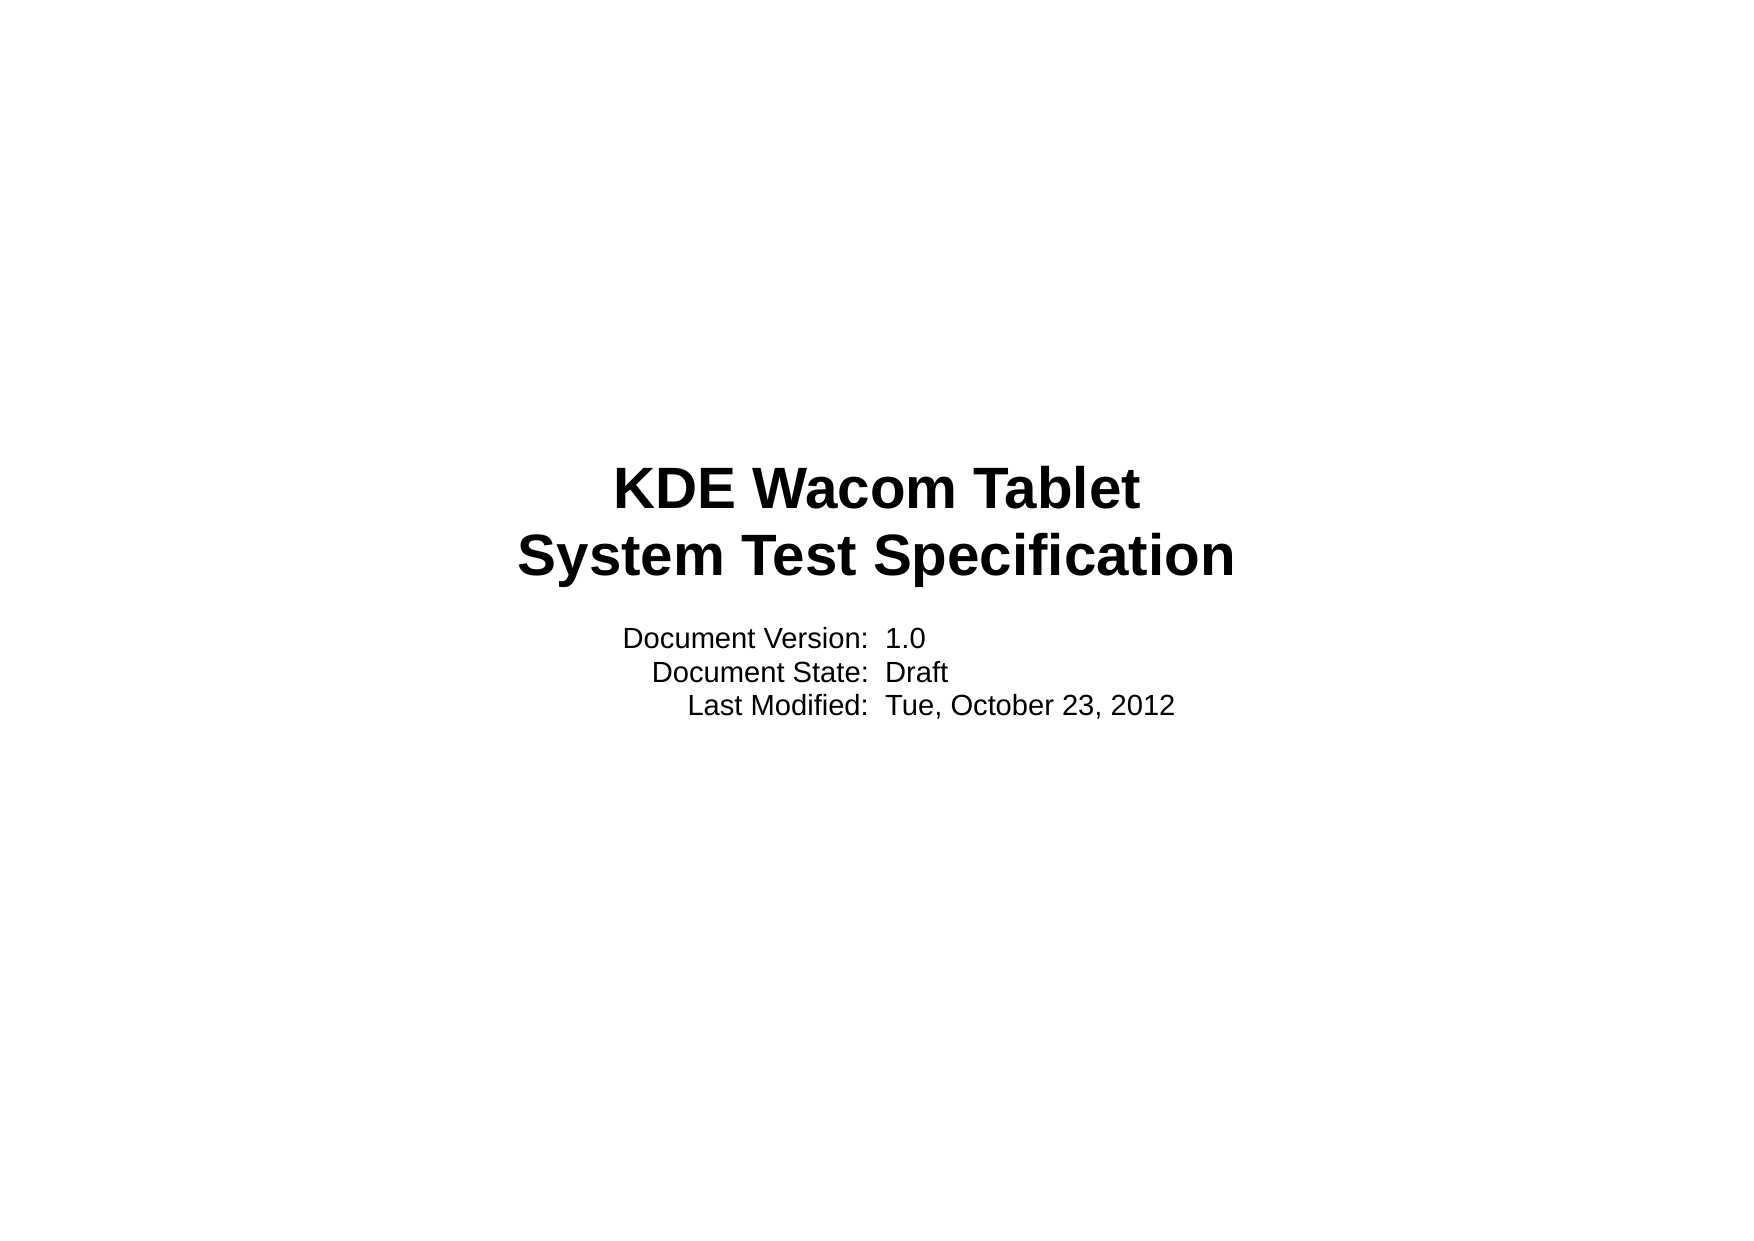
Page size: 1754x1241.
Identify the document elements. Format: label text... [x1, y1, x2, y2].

table_header 1.0 [877, 621, 1636, 655]
table_cell Last Modified: [118, 688, 877, 722]
table_header Document Version: [118, 621, 877, 655]
text KDE Wacom Tablet [118, 453, 1636, 521]
text System Test Specification [118, 521, 1636, 588]
table_cell Document State: [118, 655, 877, 688]
table_cell Di, 23. Oktober 2012 [877, 688, 1636, 722]
table_cell Draft [877, 655, 1636, 688]
